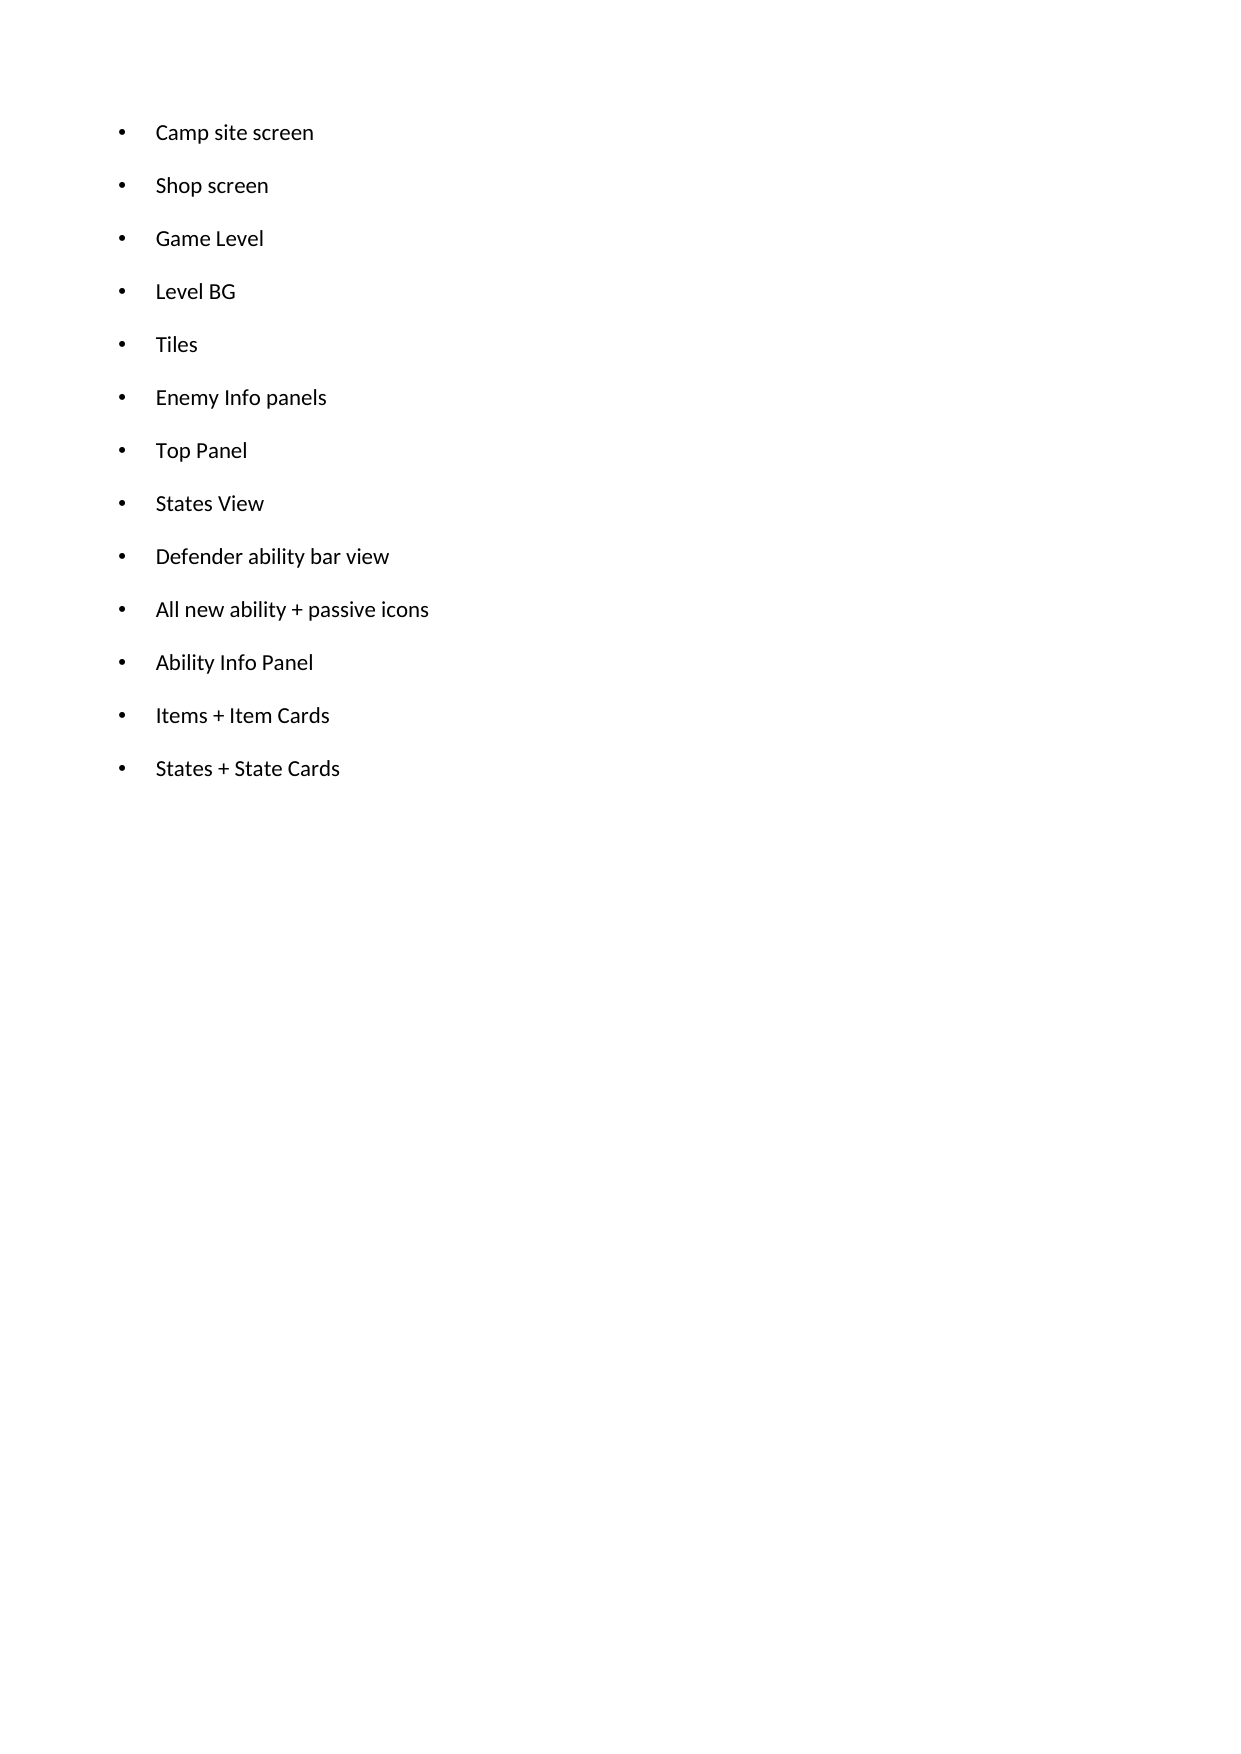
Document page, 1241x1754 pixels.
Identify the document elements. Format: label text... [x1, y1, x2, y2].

list Tiles [81, 330, 1122, 358]
list Level BG [81, 277, 1122, 305]
list Defender ability bar view [81, 542, 1122, 570]
list Shop screen [81, 171, 1122, 199]
list Camp site screen [81, 118, 1122, 146]
list Items + Item Cards [81, 701, 1122, 729]
list All new ability + passive icons [81, 595, 1122, 623]
list States View [81, 489, 1122, 517]
list Enemy Info panels [81, 383, 1122, 411]
list States + State Cards [81, 754, 1122, 782]
list Ability Info Panel [81, 648, 1122, 676]
list Top Panel [81, 436, 1122, 464]
list Game Level [81, 224, 1122, 252]
